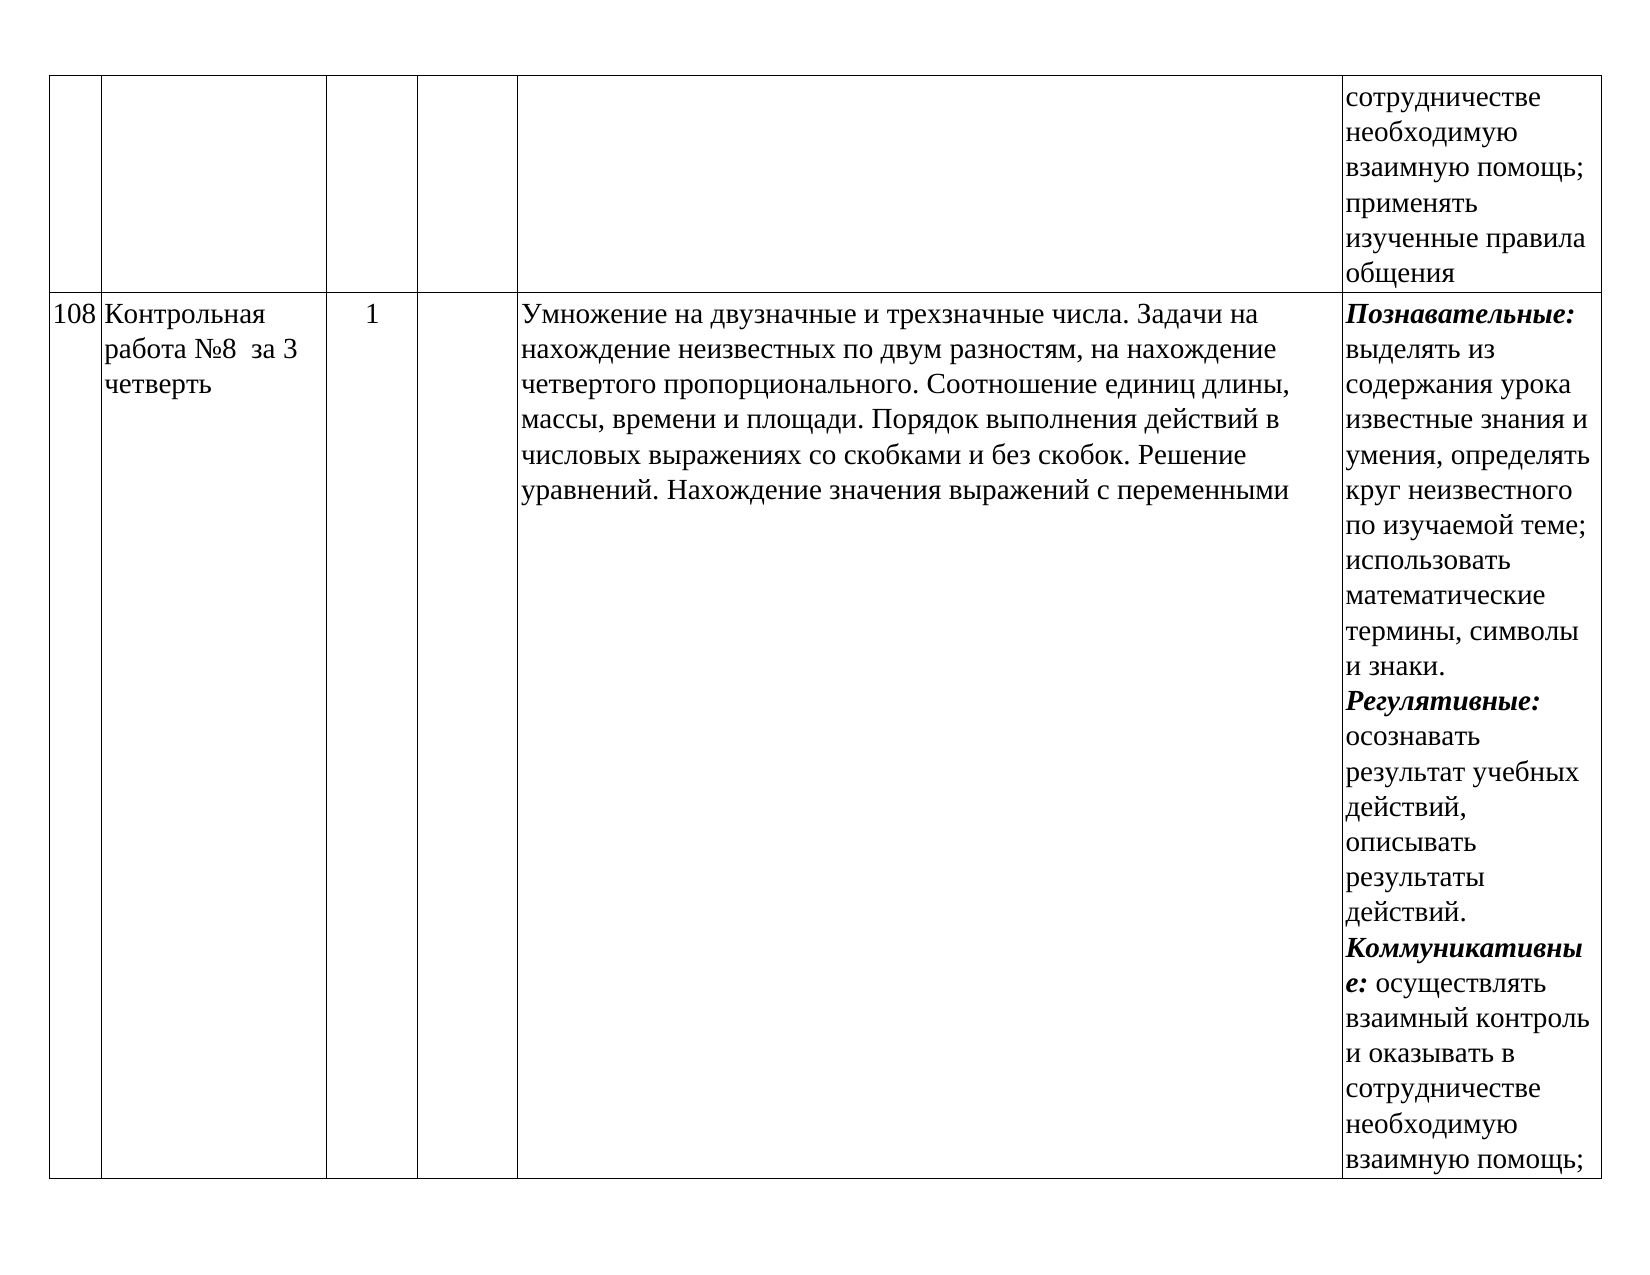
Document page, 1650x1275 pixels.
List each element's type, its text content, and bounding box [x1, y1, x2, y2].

table_cell Контрольная работа №8 за 3 четверть [102, 293, 326, 1178]
table_cell [418, 293, 517, 1178]
table_cell 1 [327, 293, 417, 1178]
table_cell [418, 76, 517, 292]
table_cell [102, 76, 326, 292]
table_cell сотрудничестве необходимую взаимную помощь; применять изученные правила общения [1343, 76, 1601, 292]
table_cell [327, 76, 417, 292]
table_cell [518, 76, 1342, 292]
table_cell Умножение на двузначные и трехзначные числа. Задачи на нахождение неизвестных по двум разностям, на нахождение четвертого пропорционального. Соотношение единиц длины, массы, времени и площади. Порядок выполнения действий в числовых выражениях со скобками и без скобок. Решение уравнений. Нахождение значения выражений с переменными [518, 293, 1342, 1178]
table_cell [50, 76, 101, 292]
table_cell 108 [50, 293, 101, 1178]
table_cell Познавательные: выделять из содержания урока известные знания и умения, определять круг неизвестного по изучаемой теме; использовать математические термины, символы и знаки. Регулятивные: осознавать результат учебных действий, описывать результаты действий. Коммуникативные: осуществлять взаимный контроль и оказывать в сотрудничестве необходимую взаимную помощь; [1343, 293, 1601, 1178]
